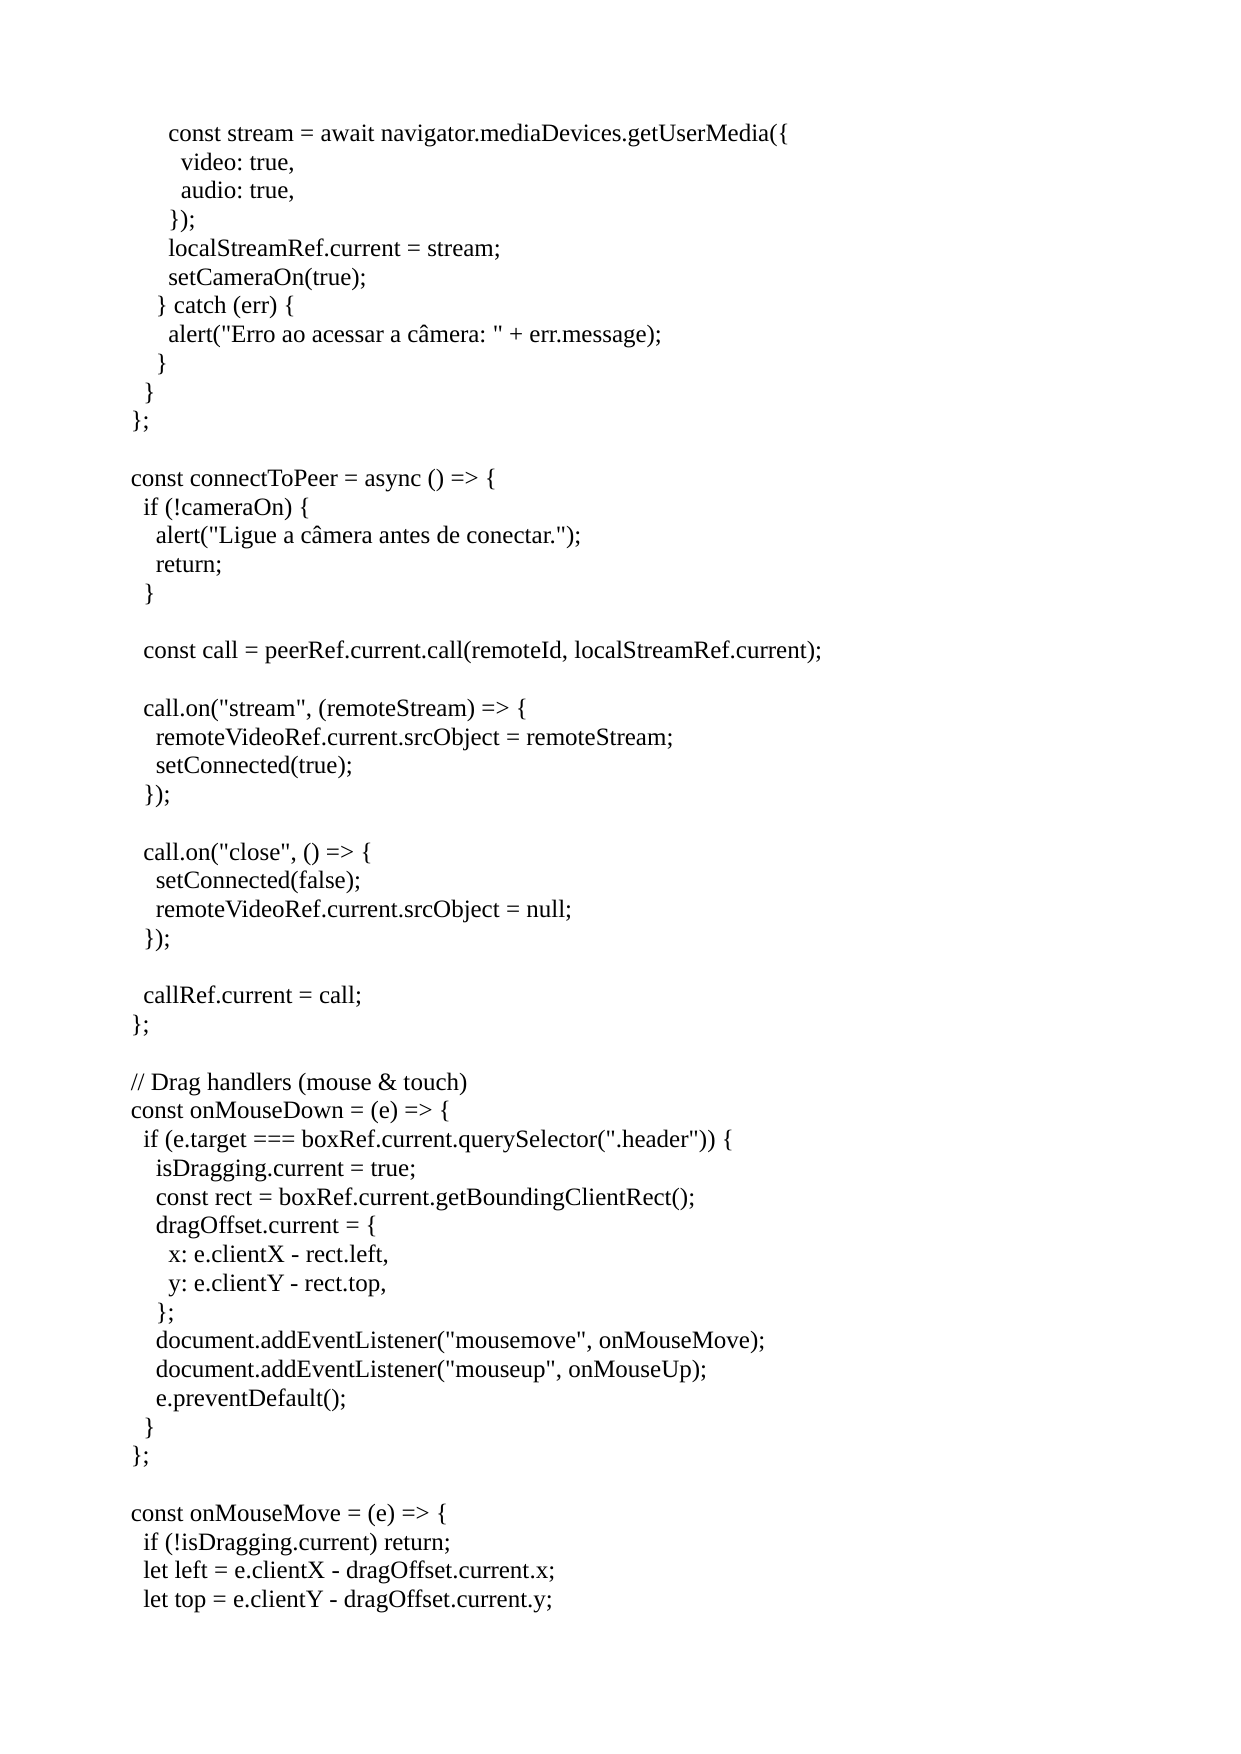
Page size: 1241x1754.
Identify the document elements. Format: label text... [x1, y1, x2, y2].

text } [118, 377, 1122, 406]
text setConnected(false); [118, 866, 1122, 894]
text const onMouseMove = (e) => { [118, 1498, 1122, 1527]
text let top = e.clientY - dragOffset.current.y; [118, 1584, 1122, 1613]
text setConnected(true); [118, 751, 1122, 779]
text const stream = await navigator.mediaDevices.getUserMedia({ [118, 118, 1122, 147]
text }); [118, 779, 1122, 808]
text }); [118, 923, 1122, 952]
text dragOffset.current = { [118, 1211, 1122, 1239]
text remoteVideoRef.current.srcObject = null; [118, 894, 1122, 923]
text x: e.clientX - rect.left, [118, 1239, 1122, 1268]
text // Drag handlers (mouse & touch) [118, 1067, 1122, 1096]
text alert("Erro ao acessar a câmera: " + err.message); [118, 319, 1122, 348]
text const connectToPeer = async () => { [118, 463, 1122, 492]
text if (e.target === boxRef.current.querySelector(".header")) { [118, 1124, 1122, 1153]
text setCameraOn(true); [118, 262, 1122, 291]
text } [118, 1412, 1122, 1441]
text } [118, 348, 1122, 377]
text e.preventDefault(); [118, 1383, 1122, 1412]
text const call = peerRef.current.call(remoteId, localStreamRef.current); [118, 636, 1122, 664]
text } catch (err) { [118, 291, 1122, 319]
text }); [118, 204, 1122, 233]
text }; [118, 1297, 1122, 1326]
text audio: true, [118, 176, 1122, 204]
text document.addEventListener("mouseup", onMouseUp); [118, 1354, 1122, 1383]
text localStreamRef.current = stream; [118, 233, 1122, 262]
text } [118, 578, 1122, 607]
text if (!cameraOn) { [118, 492, 1122, 521]
text video: true, [118, 147, 1122, 176]
text let left = e.clientX - dragOffset.current.x; [118, 1556, 1122, 1584]
text const onMouseDown = (e) => { [118, 1096, 1122, 1124]
text const rect = boxRef.current.getBoundingClientRect(); [118, 1182, 1122, 1211]
text document.addEventListener("mousemove", onMouseMove); [118, 1326, 1122, 1354]
text }; [118, 1441, 1122, 1469]
text call.on("stream", (remoteStream) => { [118, 693, 1122, 722]
text y: e.clientY - rect.top, [118, 1268, 1122, 1297]
text call.on("close", () => { [118, 837, 1122, 866]
text callRef.current = call; [118, 981, 1122, 1009]
text }; [118, 1009, 1122, 1038]
text isDragging.current = true; [118, 1153, 1122, 1182]
text remoteVideoRef.current.srcObject = remoteStream; [118, 722, 1122, 751]
text alert("Ligue a câmera antes de conectar."); [118, 521, 1122, 549]
text }; [118, 406, 1122, 434]
text return; [118, 549, 1122, 578]
text if (!isDragging.current) return; [118, 1527, 1122, 1556]
